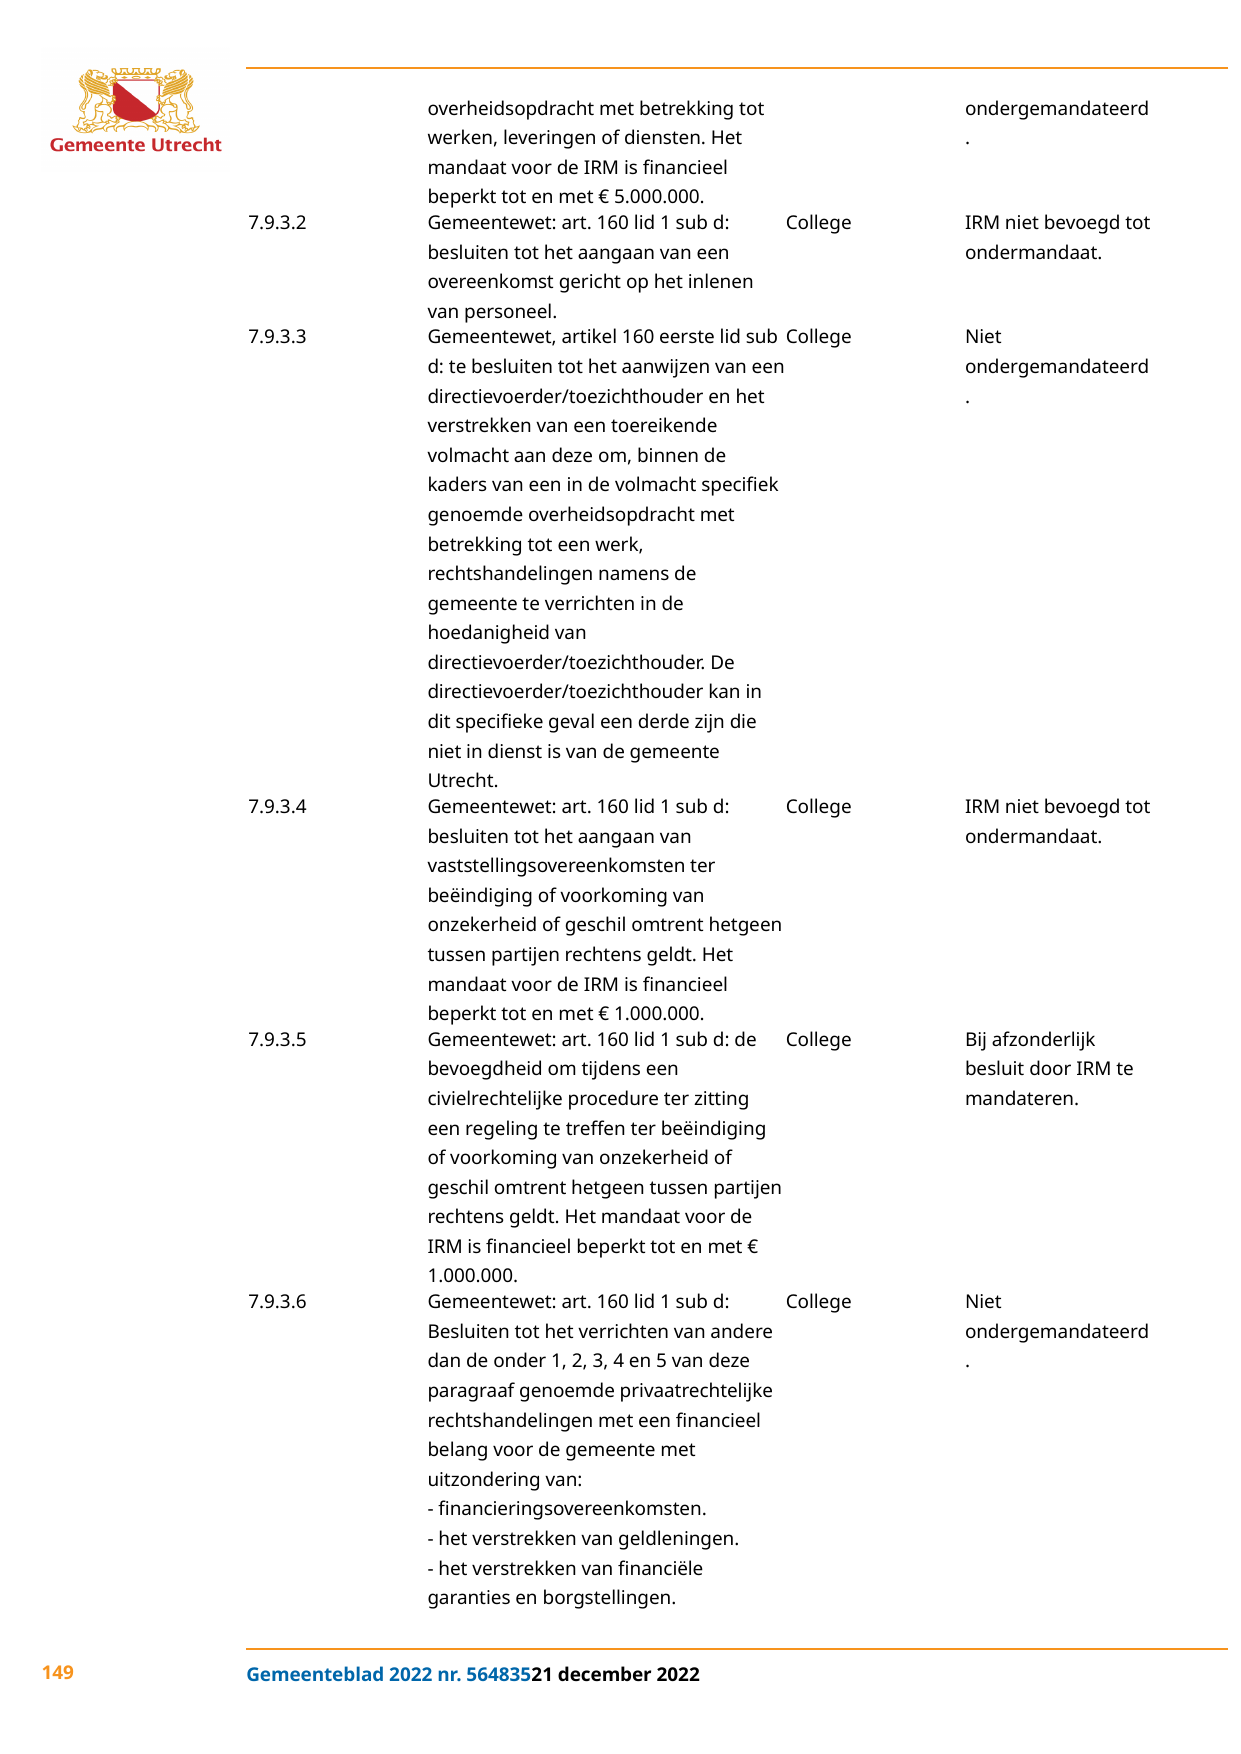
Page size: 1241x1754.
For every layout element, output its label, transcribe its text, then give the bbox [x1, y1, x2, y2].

table_cell College [786, 1289, 965, 1610]
table_cell 7.9.3.5 [248, 1026, 427, 1288]
table_cell Niet ondergemandateerd. [965, 324, 1152, 793]
table_cell Bij afzonderlijk besluit door IRM te mandateren. [965, 1026, 1152, 1288]
table_cell [786, 95, 965, 209]
table_cell 7.9.3.6 [248, 1289, 427, 1610]
table_cell Niet ondergemandateerd. [965, 1289, 1152, 1610]
table_cell Gemeentewet: art. 160 lid 1 sub d: besluiten tot het aangaan van een overeenkomst gericht op het inlenen van personeel. [427, 209, 786, 324]
table_cell Gemeentewet: art. 160 lid 1 sub d: Besluiten tot het verrichten van andere dan de onder 1, 2, 3, 4 en 5 van deze paragraaf genoemde privaatrechtelijke rechtshandelingen met een financieel belang voor de gemeente met uitzondering van: - financieringsovereenkomsten. - het verstrekken van geldleningen. - het verstrekken van financiële garanties en borgstellingen. [427, 1289, 786, 1610]
table_cell overheidsopdracht met betrekking tot werken, leveringen of diensten. Het mandaat voor de IRM is financieel beperkt tot en met € 5.000.000. [427, 95, 786, 209]
table_cell Gemeentewet: art. 160 lid 1 sub d: besluiten tot het aangaan van vaststellingsovereenkomsten ter beëindiging of voorkoming van onzekerheid of geschil omtrent hetgeen tussen partijen rechtens geldt. Het mandaat voor de IRM is financieel beperkt tot en met € 1.000.000. [427, 793, 786, 1026]
table_cell IRM niet bevoegd tot ondermandaat. [965, 793, 1152, 1026]
table_cell Gemeentewet, artikel 160 eerste lid sub d: te besluiten tot het aanwijzen van een directievoerder/toezichthouder en het verstrekken van een toereikende volmacht aan deze om, binnen de kaders van een in de volmacht specifiek genoemde overheidsopdracht met betrekking tot een werk, rechtshandelingen namens de gemeente te verrichten in de hoedanigheid van directievoerder/toezichthouder. De directievoerder/toezichthouder kan in dit specifieke geval een derde zijn die niet in dienst is van de gemeente Utrecht. [427, 324, 786, 793]
table_cell [248, 95, 427, 209]
table_cell 7.9.3.4 [248, 793, 427, 1026]
table_cell 7.9.3.3 [248, 324, 427, 793]
picture [41, 47, 231, 172]
table_cell Gemeentewet: art. 160 lid 1 sub d: de bevoegdheid om tijdens een civielrechtelijke procedure ter zitting een regeling te treffen ter beëindiging of voorkoming van onzekerheid of geschil omtrent hetgeen tussen partijen rechtens geldt. Het mandaat voor de IRM is financieel beperkt tot en met € 1.000.000. [427, 1026, 786, 1288]
table_cell College [786, 324, 965, 793]
table_cell College [786, 793, 965, 1026]
table_cell College [786, 1026, 965, 1288]
table_cell IRM niet bevoegd tot ondermandaat. [965, 209, 1152, 324]
table_cell ondergemandateerd. [965, 95, 1152, 209]
table_cell College [786, 209, 965, 324]
table_cell 7.9.3.2 [248, 209, 427, 324]
